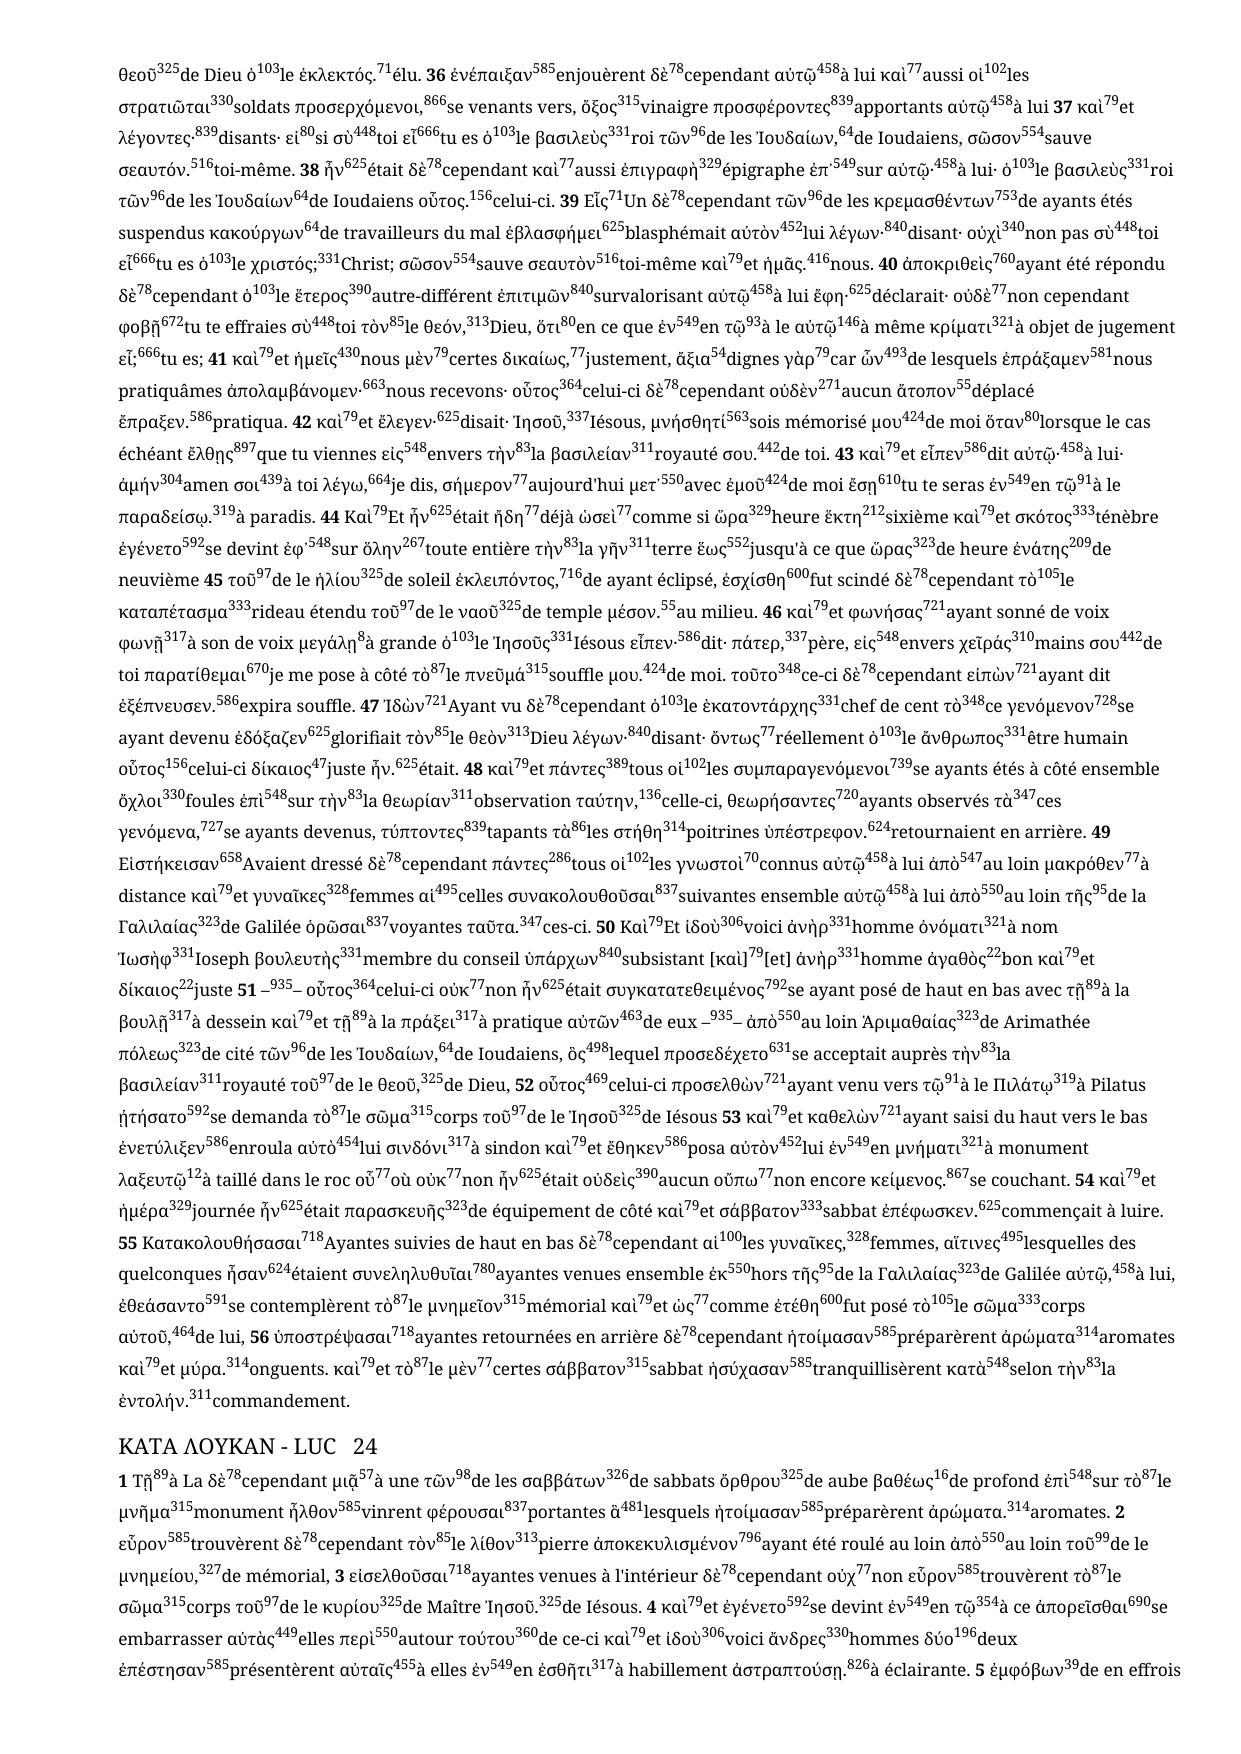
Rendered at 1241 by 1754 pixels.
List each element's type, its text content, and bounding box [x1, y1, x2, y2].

text 1 Καὶ79Et ἀναστὰν723ayant redressé ἅπαν289en totalité τὸ105le πλῆθος333multitude αὐτῶν463de eux ἤγαγον585conduisirent αὐτὸν452lui ἐπὶ548sur τὸν85le Πιλᾶτον.313Pilatus. 2 Ἤρξαντο591Se originèrent δὲ78cependant κατηγορεῖν689accuser αὐτοῦ464de lui λέγοντες·839disants· τοῦτον346celui-ci εὕρομεν581nous trouvâmes διαστρέφοντα822tournant de travers τὸ87le ἔθνος315ethnie ἡμῶν423de nous καὶ79et κωλύοντα822empêchant φόρους312impôts Καίσαρι319à Kaesar διδόναι689donner καὶ79et λέγοντα822disant ἑαυτὸν528lui-même χριστὸν313Christ βασιλέα313roi εἶναι.689être. 3 ὁ103le δὲ78cependant Πιλᾶτος331Pilatus ἠρώτησεν586interrogea αὐτὸν452lui λέγων·840disant· σὺ448toi εἶ666tu es ὁ103le βασιλεὺς331roi τῶν96de les Ἰουδαίων;64de Ioudaiens; ὁ469celui δὲ78cependant ἀποκριθεὶς760ayant été répondu αὐτῷ458à lui ἔφη·625déclarait· σὺ448toi λέγεις.666tu dis. 4 ὁ103le δὲ78cependant Πιλᾶτος331Pilatus εἶπεν586dit πρὸς548vers τοὺς84les ἀρχιερεῖς312chefs sacrificateurs καὶ79et τοὺς84les ὄχλους·312foules· οὐδὲν271aucun εὑρίσκω664je trouve αἴτιον55auteur ἐν549en τῷ91à le ἀνθρώπῳ319à être humain τούτῳ.144à celui-ci. 5 οἱ468ceux δὲ78cependant ἐπίσχυον624avaient la ténacité au dessus λέγοντες839disants ὅτι80en ce que ἀνασείει668secoue de bas en haut τὸν85le λαὸν313peuple διδάσκων840enseignant καθ᾽550contre ὅλης279de toute entière τῆς95de la Ἰουδαίας,323de Ioudaia, καὶ77aussi ἀρξάμενος740se ayant originé ἀπὸ550au loin τῆς95de la Γαλιλαίας323de Galilée ἕως551jusqu'à ce que ὧδε.77ici. 6 Πιλᾶτος331Pilatus δὲ78cependant ἀκούσας721ayant écouté ἐπηρώτησεν586surinterrogea εἰ80si ὁ103le ἄνθρωπος331être humain Γαλιλαῖός47Galiléen ἐστιν,668est, 7 καὶ79et ἐπιγνοὺς721ayant reconnu ὅτι80en ce que ἐκ550hors τῆς95de la ἐξουσίας323de autorité Ἡρῴδου325de Hérode ἐστὶν668est ἀνέπεμψεν586manda de bas en haut αὐτὸν452lui πρὸς548vers Ἡρῴδην,313Hérode, ὄντα822étant καὶ77aussi αὐτὸν528lui-même ἐν549en Ἱεροσολύμοις320à Ierosoluma ἐν549en ταύταις141à celles-ci ταῖς88à les ἡμέραις.316à journées. 8 Ὁ103Le δὲ78cependant Ἡρῴδης331Hérode ἰδὼν721ayant vu τὸν85le Ἰησοῦν313Iésous ἐχάρη600fut été de joie λίαν,77extrêmement, ἦν625était γὰρ79car ἐξ550hors ἱκανῶν15de assez-importants χρόνων324de temps θέλων840voulant ἰδεῖν681voir αὐτὸν452lui διὰ548par le fait de τὸ348ce ἀκούειν689écouter περὶ550autour αὐτοῦ464de lui καὶ79et ἤλπιζέν625espérait τι271un quelconque σημεῖον315signe ἰδεῖν681voir ὑπ᾽550sous αὐτοῦ464de lui γινόμενον.851se devenant. 9 ἐπηρώτα625surinterrogeait δὲ78cependant αὐτὸν452lui ἐν549en λόγοις318à discours ἱκανοῖς,9à assez-importants, αὐτὸς469lui δὲ78cependant οὐδὲν375aucun ἀπεκρίνατο592se répondit αὐτῷ.458à lui. 10 εἱστήκεισαν658avaient dressé δὲ78cependant οἱ102les ἀρχιερεῖς330chefs sacrificateurs καὶ79et οἱ102les γραμματεῖς330lettrés εὐτόνως77d'une manière bien tendue κατηγοροῦντες839accusants αὐτοῦ.464de lui. 11 ἐξουθενήσας721ayant exclu comme rien δὲ78cependant αὐτὸν452lui [καὶ]77[aussi] ὁ103le Ἡρῴδης331Hérode σὺν549avec τοῖς92à les στρατεύμασιν320à troupes de soldats αὐτοῦ464de lui καὶ79et ἐμπαίξας721ayant enjoué περιβαλὼν721ayant entouré ἐσθῆτα311habillement λαμπρὰν2brillante ἀνέπεμψεν586manda de bas en haut αὐτὸν452lui τῷ91à le Πιλάτῳ.319à Pilatus. 12 ἐγένοντο591se devinrent δὲ78cependant φίλοι46amis ὅ103le τε79en outre Ἡρῴδης331Hérode καὶ79et ὁ103le Πιλᾶτος331Pilatus ἐν549en αὐτῇ142à même τῇ89à la ἡμέρᾳ317à journée μετ᾽550avec ἀλλήλων·504de les uns les autres· προϋπῆρχον624subsistaient auparavant γὰρ79car ἐν549en ἔχθρᾳ317à haine ὄντες839étants πρὸς548vers αὐτούς.527eux-mêmes. 13 Πιλᾶτος331Pilatus δὲ78cependant συγκαλεσάμενος740se ayant appelé ensemble τοὺς84les ἀρχιερεῖς312chefs sacrificateurs καὶ79et τοὺς84les ἄρχοντας312chefs καὶ79et τὸν85le λαὸν313peuple 14 εἶπεν586dit πρὸς548vers αὐτούς·451eux· προσηνέγκατέ583vous apportâtes μοι420à moi τὸν85le ἄνθρωπον313être humain τοῦτον138celui-ci ὡς80comme ἀποστρέφοντα822détournant τὸν85le λαόν,313peuple, καὶ79et ἰδοὺ306voici ἐγὼ431moi ἐνώπιον552en devant ὑμῶν441de vous ἀνακρίνας721ayant jugé de bas en haut οὐθὲν375aucun εὗρον582je trouvai ἐν549en τῷ91à le ἀνθρώπῳ319à être humain τούτῳ144à celui-ci αἴτιον55auteur ὧν493de lesquels κατηγορεῖτε665vous accusez κατ᾽550contre αὐτοῦ.464de lui. 15 ἀλλ᾽79mais οὐδὲ77non cependant Ἡρῴδης,331Hérode, ἀνέπεμψεν586manda de bas en haut γὰρ79car αὐτὸν452lui πρὸς548vers ἡμᾶς,416nous, καὶ79et ἰδοὺ306voici οὐδὲν392aucun ἄξιον73digne θανάτου325de trépas ἐστὶν668est πεπραγμένον815ayant été pratiqué αὐτῷ·458à lui· 16 παιδεύσας721ayant éduqué οὖν79donc αὐτὸν452lui ἀπολύσω.602je délierai au loin. 17 18 Ἀνέκραγον585Croassèrent de bas en haut δὲ78cependant παμπληθεὶ77en toute multitude λέγοντες·839disants· αἶρε570lève τοῦτον,346celui-ci, ἀπόλυσον554délie au loin δὲ78cependant ἡμῖν419à nous τὸν85le Βαραββᾶν·313Bar-Abba· 19 ὅστις498lequel un quelconque ἦν625était διὰ548par le fait de στάσιν311dressement τινὰ267une quelconque γενομένην724se ayante devenue ἐν549en τῇ89à la πόλει317à cité καὶ79et φόνον313meurtre βληθεὶς760ayant été jeté ἐν549en τῇ89à la φυλακῇ.317à gardiennage. 20 πάλιν77de nouveau δὲ78cependant ὁ103le Πιλᾶτος331Pilatus προσεφώνησεν586sonna auprès αὐτοῖς457à eux θέλων840voulant ἀπολῦσαι681délier au loin τὸν85le Ἰησοῦν.313Iésous. 21 οἱ468ceux δὲ78cependant ἐπεφώνουν624sonnaient sur λέγοντες·839disants· σταύρου570crucifie σταύρου570crucifie αὐτόν.452lui. 22 ὁ469celui δὲ78cependant τρίτον77troisièmement εἶπεν586dit πρὸς548vers αὐτούς·451eux· τί163quel γὰρ79car κακὸν55malicieux ἐποίησεν586fit οὗτος;364celui-ci; οὐδὲν271aucun αἴτιον55auteur θανάτου325de trépas εὗρον582je trouvai ἐν549en αὐτῷ·458à lui· παιδεύσας721ayant éduqué οὖν79donc αὐτὸν452lui ἀπολύσω.602je délierai au loin. 23 οἱ468ceux δὲ78cependant ἐπέκειντο630se couchaient sur φωναῖς316à sons de voix μεγάλαις7à grandes αἰτούμενοι866se demandants αὐτὸν452lui σταυρωθῆναι,683être crucifié, καὶ79et κατίσχυον624avaient la ténacité de haut en bas αἱ100les φωναὶ328sons de voix αὐτῶν.463de eux. 24 Καὶ79Et Πιλᾶτος331Pilatus ἐπέκρινεν586adjugea γενέσθαι682se devenir τὸ87le αἴτημα315demande αὐτῶν·463de eux· 25 ἀπέλυσεν586délia au loin δὲ78cependant τὸν346celui διὰ548par le fait de στάσιν311dressement καὶ79et φόνον313meurtre βεβλημένον796ayant été jeté εἰς548envers φυλακὴν311gardiennage ὃν480lequel ᾐτοῦντο,630se demandaient, τὸν85le δὲ78cependant Ἰησοῦν313Iésous παρέδωκεν586livra τῷ93à le θελήματι321à volonté αὐτῶν.463de eux. 26 Καὶ79Et ὡς80comme ἀπήγαγον585conduisirent au loin αὐτόν,452lui, ἐπιλαβόμενοι739se ayants emparés Σίμωνά313Simon τινα269un quelconque Κυρηναῖον313Cyrénéen ἐρχόμενον849se venant ἀπ᾽550au loin ἀγροῦ325de champ ἐπέθηκαν585surposèrent αὐτῷ458à lui τὸν85le σταυρὸν313croix φέρειν689porter ὄπισθεν552de derrière τοῦ97de le Ἰησοῦ.325de Iésous. 27 Ἠκολούθει625Suivait δὲ78cependant αὐτῷ458à lui πολὺ289nombreux πλῆθος333multitude τοῦ97de le λαοῦ325de peuple καὶ79et γυναικῶν322de femmes αἳ495lesquelles ἐκόπτοντο630se coupaient καὶ79et ἐθρήνουν624faisaient des thrènes αὐτόν.452lui. 28 στραφεὶς760ayant été tourné δὲ78cependant πρὸς548vers αὐτὰς449elles [ὁ]103[le] Ἰησοῦς331Iésous εἶπεν·586dit· θυγατέρες334filles Ἰερουσαλήμ,323de Ierousalem, μὴ77ne pas κλαίετε569pleurez ἐπ᾽548sur ἐμέ·417moi· πλὴν79toutefois ἐφ᾽548sur ἑαυτὰς514vous-mêmes κλαίετε569pleurez καὶ79et ἐπὶ548sur τὰ86les τέκνα314enfants ὑμῶν,441de vous, 29 ὅτι80en ce que ἰδοὺ306voici ἔρχονται673se viennent ἡμέραι328journées ἐν549en αἷς483à lesquelles ἐροῦσιν·605diront· μακάριαι44bienheureuses αἱ100les στεῖραι68stériles καὶ79et αἱ100les κοιλίαι328cavités ventrales αἳ495lesquelles οὐκ77non ἐγέννησαν585engendrèrent καὶ79et μαστοὶ330seins οἳ497lesquels οὐκ77non ἔθρεψαν.585nourrirent. 30 τότε77alors ἄρξονται611se origineront λέγειν689dire τοῖς92à les ὄρεσιν·320à montagnes· πέσετε553tombez ἐφ᾽548sur ἡμᾶς,416nous, καὶ79et τοῖς90à les βουνοῖς·318à collines· καλύψατε553couvrez ἡμᾶς·416nous· 31 ὅτι80en ce que εἰ80si ἐν549en τῷ93à le ὑγρῷ12à humide ξύλῳ321à bois ταῦτα347ces-ci ποιοῦσιν,667font, ἐν549en τῷ93à le ξηρῷ61à sec τί412quel γένηται;905que se devienne; 32 Ἤγοντο635Étaient conduit δὲ78cependant καὶ77aussi ἕτεροι131autres-différents κακοῦργοι70travailleurs du mal δύο196deux σὺν549avec αὐτῷ458à lui ἀναιρεθῆναι.683être saisi de bas en haut. 33 Καὶ79Et ὅτε80lorsque ἦλθον585vinrent ἐπὶ548sur τὸν85le τόπον313lieu τὸν346celui καλούμενον875étant appelé Κρανίον,315Crâne, ἐκεῖ77là ἐσταύρωσαν585crucifièrent αὐτὸν452lui καὶ79et τοὺς84les κακούργους,52travailleurs du mal, ὃν373lequel μὲν79certes ἐκ550hors δεξιῶν66de droits ὃν373lequel δὲ78cependant ἐξ550hors ἀριστερῶν.66de gauches. 34 ⟦ὁ103⟦le δὲ78cependant Ἰησοῦς331Iésous ἔλεγεν·625disait· πάτερ,337père, ἄφες554abandonne αὐτοῖς,457à eux, οὐ77non γὰρ79car οἴδασιν641ont su τί163quel ποιοῦσιν.⟧667font.⟧ διαμεριζόμενοι866se partageants en séparant δὲ78cependant τὰ86les ἱμάτια314himations αὐτοῦ464de lui ἔβαλον585jetèrent κλῆρον.313lot. 35 Καὶ79Et εἱστήκει659avait dressé ὁ103le λαὸς331peuple θεωρῶν.840observant. ἐξεμυκτήριζον624narguaient à l'excès δὲ78cependant καὶ77aussi οἱ102les ἄρχοντες330chefs λέγοντες·839disants· ἄλλους372autres ἔσωσεν,586sauva, σωσάτω556sauve ἑαυτόν,528lui-même, εἰ80si οὗτός364celui-ci ἐστιν668est ὁ103le χριστὸς331Christ τοῦ97de le θεοῦ325de Dieu ὁ103le ἐκλεκτός.71élu. 36 ἐνέπαιξαν585enjouèrent δὲ78cependant αὐτῷ458à lui καὶ77aussi οἱ102les στρατιῶται330soldats προσερχόμενοι,866se venants vers, ὄξος315vinaigre προσφέροντες839apportants αὐτῷ458à lui 37 καὶ79et λέγοντες·839disants· εἰ80si σὺ448toi εἶ666tu es ὁ103le βασιλεὺς331roi τῶν96de les Ἰουδαίων,64de Ioudaiens, σῶσον554sauve σεαυτόν.516toi-même. 38 ἦν625était δὲ78cependant καὶ77aussi ἐπιγραφὴ329épigraphe ἐπ᾽549sur αὐτῷ·458à lui· ὁ103le βασιλεὺς331roi τῶν96de les Ἰουδαίων64de Ioudaiens οὗτος.156celui-ci. 39 Εἷς71Un δὲ78cependant τῶν96de les κρεμασθέντων753de ayants étés suspendus κακούργων64de travailleurs du mal ἐβλασφήμει625blasphémait αὐτὸν452lui λέγων·840disant· οὐχὶ340non pas σὺ448toi εἶ666tu es ὁ103le χριστός;331Christ; σῶσον554sauve σεαυτὸν516toi-même καὶ79et ἡμᾶς.416nous. 40 ἀποκριθεὶς760ayant été répondu δὲ78cependant ὁ103le ἕτερος390autre-différent ἐπιτιμῶν840survalorisant αὐτῷ458à lui ἔφη·625déclarait· οὐδὲ77non cependant φοβῇ672tu te effraies σὺ448toi τὸν85le θεόν,313Dieu, ὅτι80en ce que ἐν549en τῷ93à le αὐτῷ146à même κρίματι321à objet de jugement εἶ;666tu es; 41 καὶ79et ἡμεῖς430nous μὲν79certes δικαίως,77justement, ἄξια54dignes γὰρ79car ὧν493de lesquels ἐπράξαμεν581nous pratiquâmes ἀπολαμβάνομεν·663nous recevons· οὗτος364celui-ci δὲ78cependant οὐδὲν271aucun ἄτοπον55déplacé ἔπραξεν.586pratiqua. 42 καὶ79et ἔλεγεν·625disait· Ἰησοῦ,337Iésous, μνήσθητί563sois mémorisé μου424de moi ὅταν80lorsque le cas échéant ἔλθῃς897que tu viennes εἰς548envers τὴν83la βασιλείαν311royauté σου.442de toi. 43 καὶ79et εἶπεν586dit αὐτῷ·458à lui· ἀμήν304amen σοι439à toi λέγω,664je dis, σήμερον77aujourd'hui μετ᾽550avec ἐμοῦ424de moi ἔσῃ610tu te seras ἐν549en τῷ91à le παραδείσῳ.319à paradis. 44 Καὶ79Et ἦν625était ἤδη77déjà ὡσεὶ77comme si ὥρα329heure ἕκτη212sixième καὶ79et σκότος333ténèbre ἐγένετο592se devint ἐφ᾽548sur ὅλην267toute entière τὴν83la γῆν311terre ἕως552jusqu'à ce que ὥρας323de heure ἐνάτης209de neuvième 45 τοῦ97de le ἡλίου325de soleil ἐκλειπόντος,716de ayant éclipsé, ἐσχίσθη600fut scindé δὲ78cependant τὸ105le καταπέτασμα333rideau étendu τοῦ97de le ναοῦ325de temple μέσον.55au milieu. 46 καὶ79et φωνήσας721ayant sonné de voix φωνῇ317à son de voix μεγάλῃ8à grande ὁ103le Ἰησοῦς331Iésous εἶπεν·586dit· πάτερ,337père, εἰς548envers χεῖράς310mains σου442de toi παρατίθεμαι670je me pose à côté τὸ87le πνεῦμά315souffle μου.424de moi. τοῦτο348ce-ci δὲ78cependant εἰπὼν721ayant dit ἐξέπνευσεν.586expira souffle. 47 Ἰδὼν721Ayant vu δὲ78cependant ὁ103le ἑκατοντάρχης331chef de cent τὸ348ce γενόμενον728se ayant devenu ἐδόξαζεν625glorifiait τὸν85le θεὸν313Dieu λέγων·840disant· ὄντως77réellement ὁ103le ἄνθρωπος331être humain οὗτος156celui-ci δίκαιος47juste ἦν.625était. 48 καὶ79et πάντες389tous οἱ102les συμπαραγενόμενοι739se ayants étés à côté ensemble ὄχλοι330foules ἐπὶ548sur τὴν83la θεωρίαν311observation ταύτην,136celle-ci, θεωρήσαντες720ayants observés τὰ347ces γενόμενα,727se ayants devenus, τύπτοντες839tapants τὰ86les στήθη314poitrines ὑπέστρεφον.624retournaient en arrière. 49 Εἱστήκεισαν658Avaient dressé δὲ78cependant πάντες286tous οἱ102les γνωστοὶ70connus αὐτῷ458à lui ἀπὸ547au loin μακρόθεν77à distance καὶ79et γυναῖκες328femmes αἱ495celles συνακολουθοῦσαι837suivantes ensemble αὐτῷ458à lui ἀπὸ550au loin τῆς95de la Γαλιλαίας323de Galilée ὁρῶσαι837voyantes ταῦτα.347ces-ci. 50 Καὶ79Et ἰδοὺ306voici ἀνὴρ331homme ὀνόματι321à nom Ἰωσὴφ331Ioseph βουλευτὴς331membre du conseil ὑπάρχων840subsistant [καὶ]79[et] ἀνὴρ331homme ἀγαθὸς22bon καὶ79et δίκαιος22juste 51 –935– οὗτος364celui-ci οὐκ77non ἦν625était συγκατατεθειμένος792se ayant posé de haut en bas avec τῇ89à la βουλῇ317à dessein καὶ79et τῇ89à la πράξει317à pratique αὐτῶν463de eux –935– ἀπὸ550au loin Ἁριμαθαίας323de Arimathée πόλεως323de cité τῶν96de les Ἰουδαίων,64de Ioudaiens, ὃς498lequel προσεδέχετο631se acceptait auprès τὴν83la βασιλείαν311royauté τοῦ97de le θεοῦ,325de Dieu, 52 οὗτος469celui-ci προσελθὼν721ayant venu vers τῷ91à le Πιλάτῳ319à Pilatus ᾐτήσατο592se demanda τὸ87le σῶμα315corps τοῦ97de le Ἰησοῦ325de Iésous 53 καὶ79et καθελὼν721ayant saisi du haut vers le bas ἐνετύλιξεν586enroula αὐτὸ454lui σινδόνι317à sindon καὶ79et ἔθηκεν586posa αὐτὸν452lui ἐν549en μνήματι321à monument λαξευτῷ12à taillé dans le roc οὗ77où οὐκ77non ἦν625était οὐδεὶς390aucun οὔπω77non encore κείμενος.867se couchant. 54 καὶ79et ἡμέρα329journée ἦν625était παρασκευῆς323de équipement de côté καὶ79et σάββατον333sabbat ἐπέφωσκεν.625commençait à luire. 55 Κατακολουθήσασαι718Ayantes suivies de haut en bas δὲ78cependant αἱ100les γυναῖκες,328femmes, αἵτινες495lesquelles des quelconques ἦσαν624étaient συνεληλυθυῖαι780ayantes venues ensemble ἐκ550hors τῆς95de la Γαλιλαίας323de Galilée αὐτῷ,458à lui, ἐθεάσαντο591se contemplèrent τὸ87le μνημεῖον315mémorial καὶ79et ὡς77comme ἐτέθη600fut posé τὸ105le σῶμα333corps αὐτοῦ,464de lui, 56 ὑποστρέψασαι718ayantes retournées en arrière δὲ78cependant ἡτοίμασαν585préparèrent ἀρώματα314aromates καὶ79et μύρα.314onguents. καὶ79et τὸ87le μὲν77certes σάββατον315sabbat ἡσύχασαν585tranquillisèrent κατὰ548selon τὴν83la ἐντολήν.311commandement. [118, 59, 1181, 1412]
text ΚΑΤΑ ΛΟΥΚΑΝ - LUC 24 [118, 1431, 1181, 1461]
